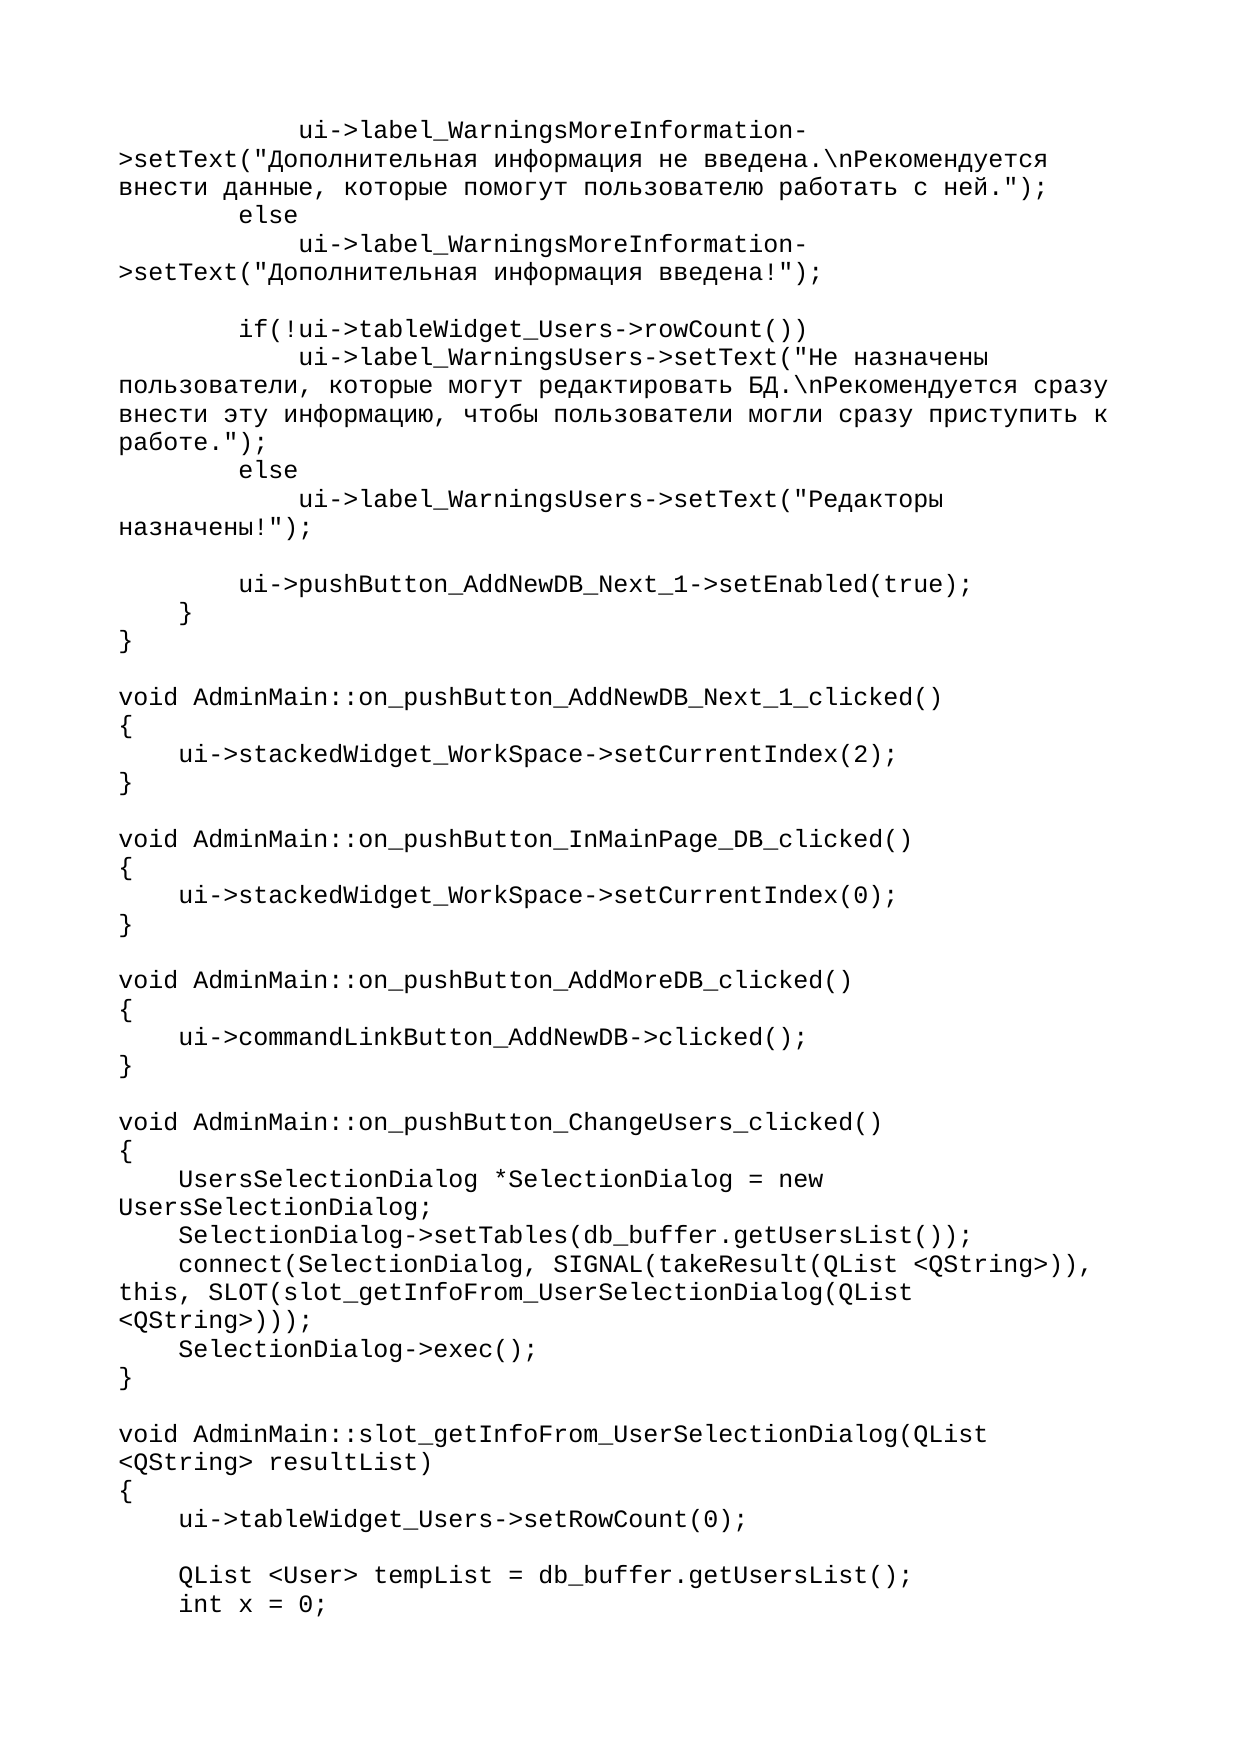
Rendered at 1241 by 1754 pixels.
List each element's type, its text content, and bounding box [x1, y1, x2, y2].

text ui->label_WarningsMoreInformation->setText("Дополнительная информация не введена.\nРекомендуется внести данные, которые помогут пользователю работать с ней."); [118, 118, 1122, 203]
text SelectionDialog->setTables(db_buffer.getUsersList()); [118, 1223, 1122, 1251]
text void AdminMain::on_pushButton_ChangeUsers_clicked() [118, 1110, 1122, 1138]
text } [118, 911, 1122, 940]
text ui->stackedWidget_WorkSpace->setCurrentIndex(2); [118, 741, 1122, 770]
text { [118, 855, 1122, 883]
text { [118, 1478, 1122, 1506]
text ui->label_WarningsUsers->setText("Редакторы назначены!"); [118, 486, 1122, 543]
text { [118, 713, 1122, 741]
text } [118, 600, 1122, 628]
text { [118, 996, 1122, 1025]
text else [118, 458, 1122, 486]
text void AdminMain::on_pushButton_InMainPage_DB_clicked() [118, 826, 1122, 855]
text } [118, 628, 1122, 656]
text ui->pushButton_AddNewDB_Next_1->setEnabled(true); [118, 571, 1122, 600]
text { [118, 1138, 1122, 1166]
text QList <User> tempList = db_buffer.getUsersList(); [118, 1563, 1122, 1591]
text ui->tableWidget_Users->setRowCount(0); [118, 1506, 1122, 1535]
text void AdminMain::on_pushButton_AddMoreDB_clicked() [118, 968, 1122, 996]
text ui->label_WarningsMoreInformation->setText("Дополнительная информация введена!"); [118, 231, 1122, 288]
text int x = 0; [118, 1591, 1122, 1620]
text void AdminMain::slot_getInfoFrom_UserSelectionDialog(QList <QString> resultList) [118, 1421, 1122, 1478]
text SelectionDialog->exec(); [118, 1336, 1122, 1365]
text ui->label_WarningsUsers->setText("Не назначены пользователи, которые могут редактировать БД.\nРекомендуется сразу внести эту информацию, чтобы пользователи могли сразу приступить к работе."); [118, 345, 1122, 458]
text if(!ui->tableWidget_Users->rowCount()) [118, 316, 1122, 345]
text void AdminMain::on_pushButton_AddNewDB_Next_1_clicked() [118, 685, 1122, 713]
text ui->stackedWidget_WorkSpace->setCurrentIndex(0); [118, 883, 1122, 911]
text } [118, 770, 1122, 798]
text connect(SelectionDialog, SIGNAL(takeResult(QList <QString>)), this, SLOT(slot_getInfoFrom_UserSelectionDialog(QList <QString>))); [118, 1251, 1122, 1336]
text } [118, 1365, 1122, 1393]
text } [118, 1053, 1122, 1081]
text ui->commandLinkButton_AddNewDB->clicked(); [118, 1025, 1122, 1053]
text else [118, 203, 1122, 231]
text UsersSelectionDialog *SelectionDialog = new UsersSelectionDialog; [118, 1166, 1122, 1223]
